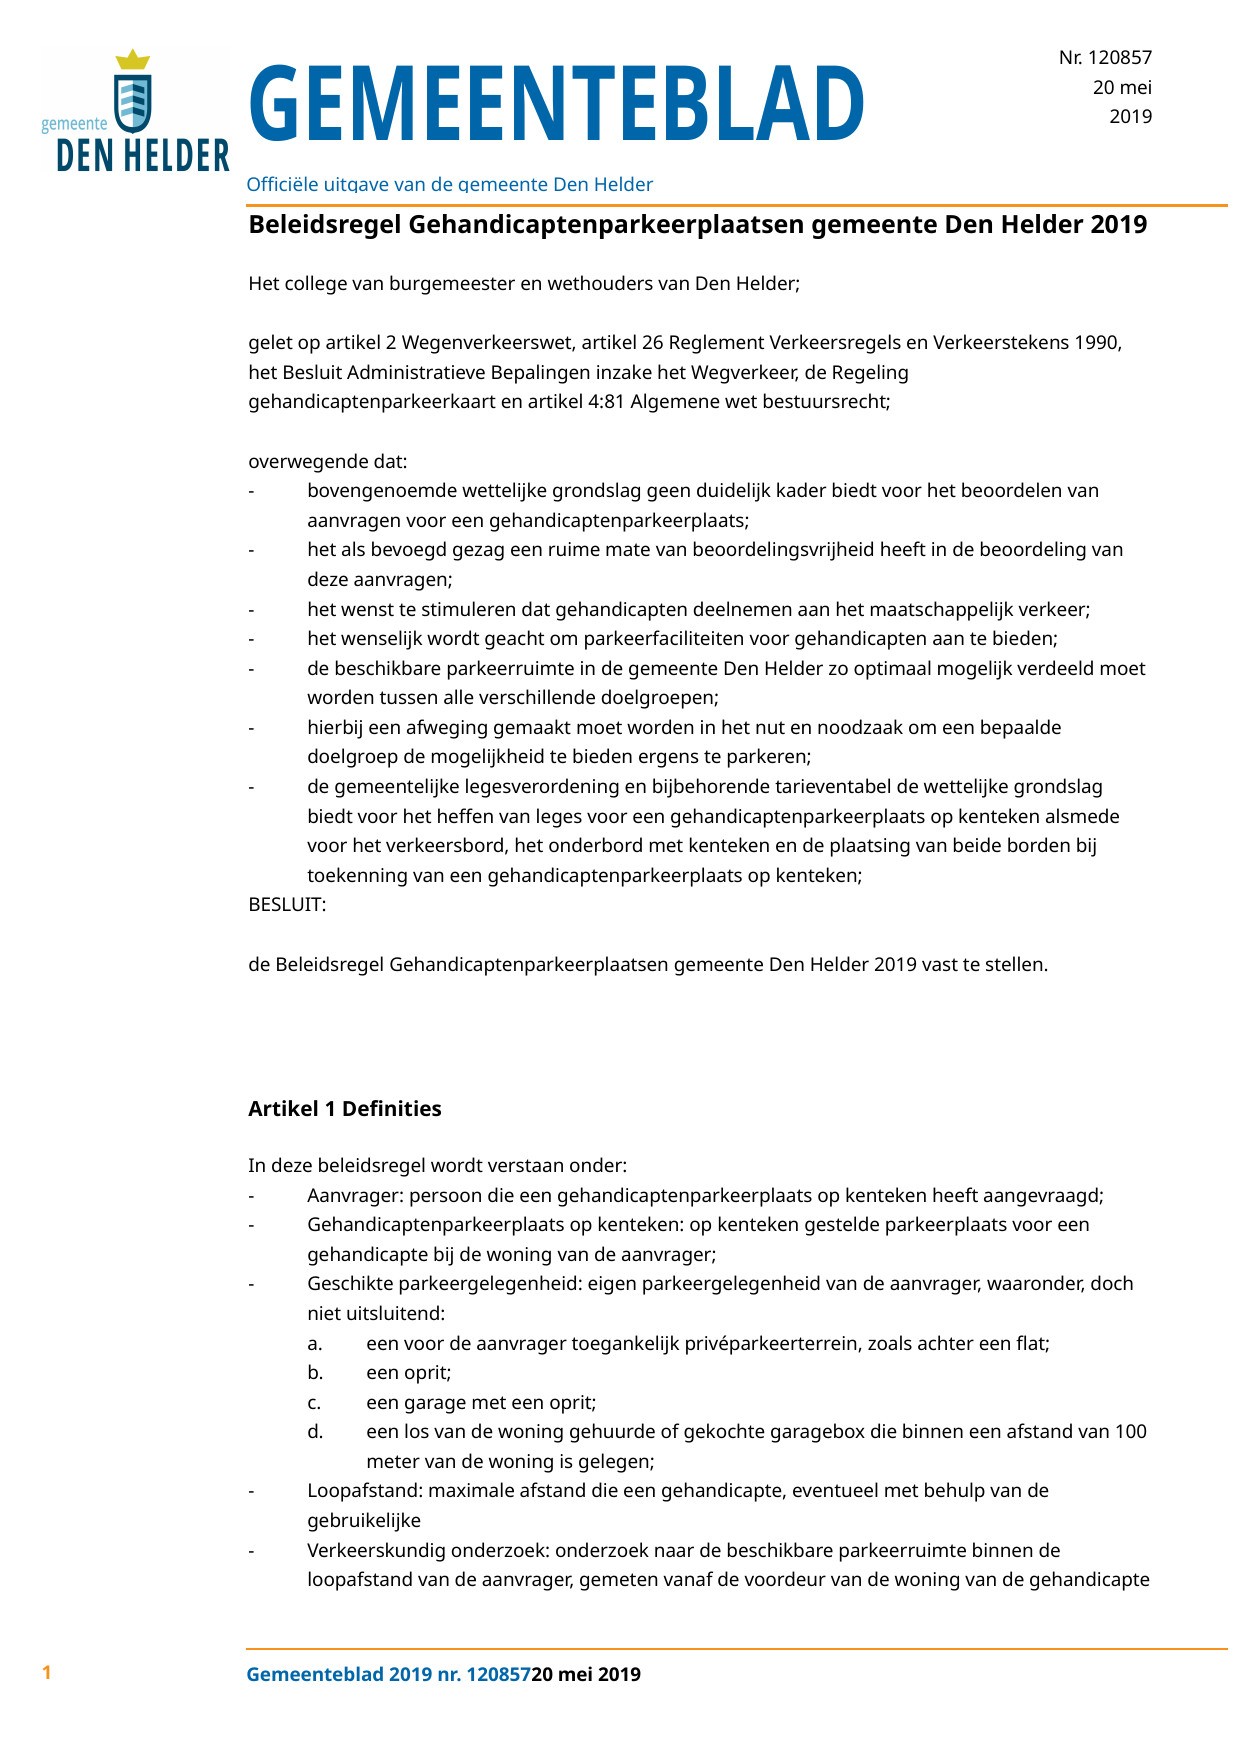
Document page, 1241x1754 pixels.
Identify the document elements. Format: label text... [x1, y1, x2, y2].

list een garage met een oprit; [307, 1389, 1152, 1415]
picture [41, 47, 231, 172]
list een los van de woning gehuurde of gekochte garagebox die binnen een afstand van 100 meter van de woning is gelegen; [307, 1418, 1152, 1474]
list het wenselijk wordt geacht om parkeerfaciliteiten voor gehandicapten aan te bieden; [248, 625, 1152, 651]
picture [100, 154, 106, 172]
text Beleidsregel Gehandicaptenparkeerplaatsen gemeente Den Helder 2019 [248, 207, 1152, 241]
list Aanvrager: persoon die een gehandicaptenparkeerplaats op kenteken heeft aangevraagd; [248, 1182, 1152, 1208]
list Verkeerskundig onderzoek: onderzoek naar de beschikbare parkeerruimte binnen de loopafstand van de aanvrager, gemeten vanaf de voordeur van de woning van de gehandicapte [248, 1537, 1152, 1592]
picture [130, 157, 135, 172]
text BESLUIT: [248, 892, 1152, 917]
list het als bevoegd gezag een ruime mate van beoordelingsvrijheid heeft in de beoordeling van deze aanvragen; [248, 537, 1152, 592]
list Loopafstand: maximale afstand die een gehandicapte, eventueel met behulp van de gebruikelijke [248, 1478, 1152, 1533]
list de beschikbare parkeerruimte in de gemeente Den Helder zo optimaal mogelijk verdeeld moet worden tussen alle verschillende doelgroepen; [248, 655, 1152, 710]
list een oprit; [307, 1359, 1152, 1385]
list Gehandicaptenparkeerplaats op kenteken: op kenteken gestelde parkeerplaats voor een gehandicapte bij de woning van de aanvrager; [248, 1211, 1152, 1267]
list Geschikte parkeergelegenheid: eigen parkeergelegenheid van de aanvrager, waaronder, doch niet uitsluitend: [248, 1271, 1152, 1326]
text Artikel 1 Definities [248, 1094, 1152, 1123]
text de Beleidsregel Gehandicaptenparkeerplaatsen gemeente Den Helder 2019 vast te stellen. [248, 951, 1152, 976]
picture [182, 144, 187, 165]
text In deze beleidsregel wordt verstaan onder: [248, 1152, 1152, 1178]
text overwegende dat: [248, 448, 1152, 473]
text gelet op artikel 2 Wegenverkeerswet, artikel 26 Reglement Verkeersregels en Verkeerstekens 1990, het Besluit Administratieve Bepalingen inzake het Wegverkeer, de Regeling gehandicaptenparkeerkaart en artikel 4:81 Algemene wet bestuursrecht; [248, 329, 1152, 414]
picture [63, 144, 68, 165]
list hierbij een afweging gemaakt moet worden in het nut en noodzaak om een bepaalde doelgroep de mogelijkheid te bieden ergens te parkeren; [248, 714, 1152, 769]
list een voor de aanvrager toegankelijk privéparkeerterrein, zoals achter een flat; [307, 1330, 1152, 1356]
list het wenst te stimuleren dat gehandicapten deelnemen aan het maatschappelijk verkeer; [248, 596, 1152, 621]
text Het college van burgemeester en wethouders van Den Helder; [248, 270, 1152, 296]
picture [220, 160, 224, 172]
list de gemeentelijke legesverordening en bijbehorende tarieventabel de wettelijke grondslag biedt voor het heffen van leges voor een gehandicaptenparkeerplaats op kenteken alsmede voor het verkeersbord, het onderbord met kenteken en de plaatsing van beide borden bij toekenning van een gehandicaptenparkeerplaats op kenteken; [248, 773, 1152, 888]
list bovengenoemde wettelijke grondslag geen duidelijk kader biedt voor het beoordelen van aanvragen voor een gehandicaptenparkeerplaats; [248, 477, 1152, 533]
